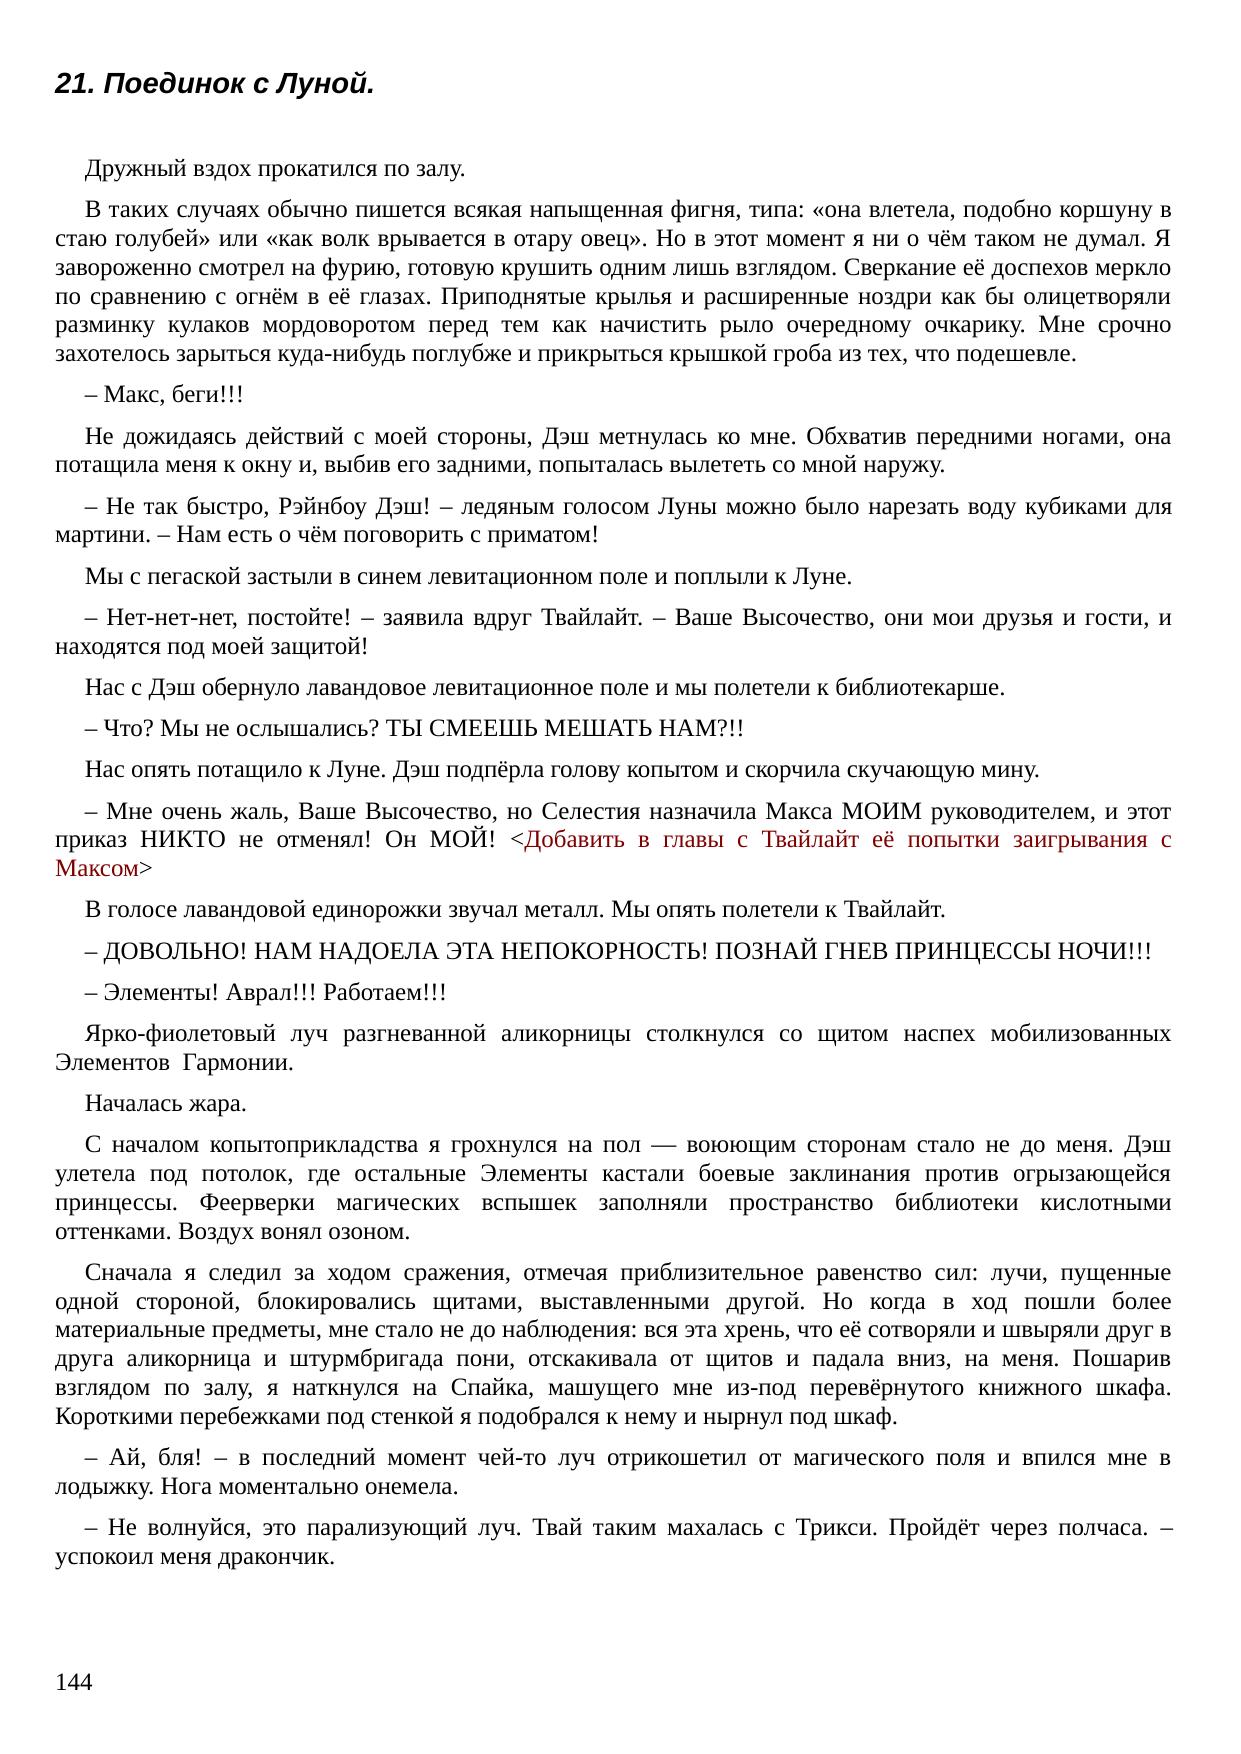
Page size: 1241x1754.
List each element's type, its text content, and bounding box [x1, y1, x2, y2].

text – Элементы! Аврал!!! Работаем!!! [55, 977, 1173, 1006]
text Началась жара. [55, 1088, 1173, 1117]
text – Макс, беги!!! [55, 379, 1173, 408]
text Нас с Дэш обернуло лавандовое левитационное поле и мы полетели к библиотекарше. [55, 672, 1173, 701]
text Мы с пегаской застыли в синем левитационном поле и поплыли к Луне. [55, 561, 1173, 589]
text С началом копытоприкладства я грохнулся на пол — воюющим сторонам стало не до меня. Дэш улетела под потолок, где остальные Элементы кастали боевые заклинания против огрызающейся принцессы. Феерверки магических вспышек заполняли пространство библиотеки кислотными оттенками. Воздух вонял озоном. [55, 1129, 1173, 1244]
text Сначала я следил за ходом сражения, отмечая приблизительное равенство сил: лучи, пущенные одной стороной, блокировались щитами, выставленными другой. Но когда в ход пошли более материальные предметы, мне стало не до наблюдения: вся эта хрень, что её сотворяли и швыряли друг в друга аликорница и штурмбригада пони, отскакивала от щитов и падала вниз, на меня. Пошарив взглядом по залу, я наткнулся на Спайка, машущего мне из-под перевёрнутого книжного шкафа. Короткими перебежками под стенкой я подобрался к нему и нырнул под шкаф. [55, 1257, 1173, 1429]
text – Не так быстро, Рэйнбоу Дэш! – ледяным голосом Луны можно было нарезать воду кубиками для мартини. – Нам есть о чём поговорить с приматом! [55, 491, 1173, 548]
text Дружный вздох прокатился по залу. [55, 153, 1173, 182]
text Не дожидаясь действий с моей стороны, Дэш метнулась ко мне. Обхватив передними ногами, она потащила меня к окну и, выбив его задними, попыталась вылететь со мной наружу. [55, 421, 1173, 478]
text В голосе лавандовой единорожки звучал металл. Мы опять полетели к Твайлайт. [55, 894, 1173, 923]
text – Мне очень жаль, Ваше Высочество, но Селестия назначила Макса МОИМ руководителем, и этот приказ НИКТО не отменял! Он МОЙ! <Добавить в главы с Твайлайт её попытки заигрывания с Максом> [55, 796, 1173, 882]
text В таких случаях обычно пишется всякая напыщенная фигня, типа: «она влетела, подобно коршуну в стаю голубей» или «как волк врывается в отару овец». Но в этот момент я ни о чём таком не думал. Я завороженно смотрел на фурию, готовую крушить одним лишь взглядом. Сверкание её доспехов меркло по сравнению с огнём в её глазах. Приподнятые крылья и расширенные ноздри как бы олицетворяли разминку кулаков мордоворотом перед тем как начистить рыло очередному очкарику. Мне срочно захотелось зарыться куда-нибудь поглубже и прикрыться крышкой гроба из тех, что подешевле. [55, 194, 1173, 367]
text – Нет-нет-нет, постойте! – заявила вдруг Твайлайт. – Ваше Высочество, они мои друзья и гости, и находятся под моей защитой! [55, 602, 1173, 659]
text – Что? Мы не ослышались? ТЫ СМЕЕШЬ МЕШАТЬ НАМ?!! [55, 713, 1173, 742]
text – Не волнуйся, это парализующий луч. Твай таким махалась с Трикси. Пройдёт через полчаса. – успокоил меня дракончик. [55, 1512, 1173, 1569]
text – ДОВОЛЬНО! НАМ НАДОЕЛА ЭТА НЕПОКОРНОСТЬ! ПОЗНАЙ ГНЕВ ПРИНЦЕССЫ НОЧИ!!! [55, 936, 1173, 964]
text Ярко-фиолетовый луч разгневанной аликорницы столкнулся со щитом наспех мобилизованных Элементов Гармонии. [55, 1018, 1173, 1076]
text – Ай, бля! – в последний момент чей-то луч отрикошетил от магического поля и впился мне в лодыжку. Нога моментально онемела. [55, 1442, 1173, 1499]
text Нас опять потащило к Луне. Дэш подпёрла голову копытом и скорчила скучающую мину. [55, 754, 1173, 783]
subtitle 21. Поединок с Луной. [55, 66, 1173, 99]
